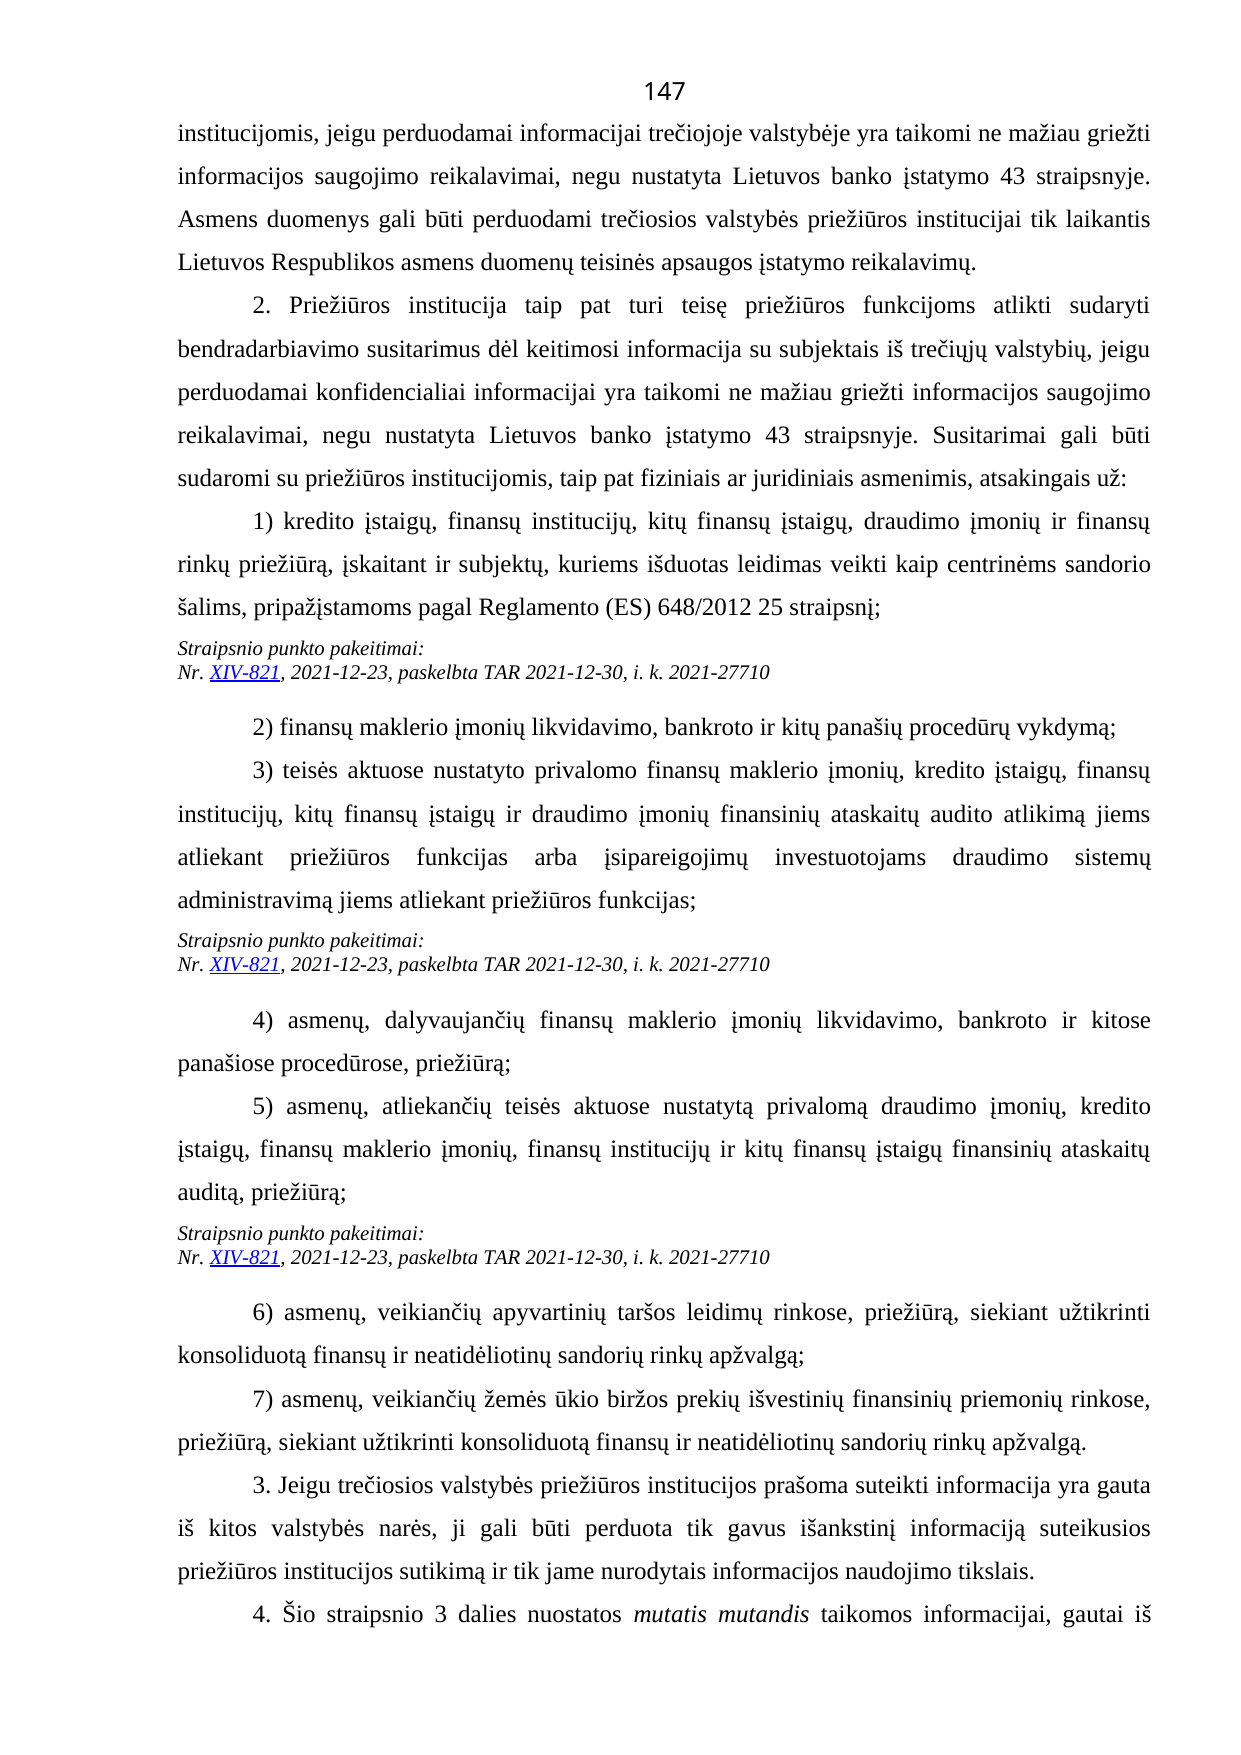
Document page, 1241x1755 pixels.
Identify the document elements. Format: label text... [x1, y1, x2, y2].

text 5) asmenų, atliekančių teisės aktuose nustatytą privalomą draudimo įmonių, kredito įstaigų, finansų maklerio įmonių, finansų institucijų ir kitų finansų įstaigų finansinių ataskaitų auditą, priežiūrą; [177, 1091, 1152, 1206]
text 6) asmenų, veikiančių apyvartinių taršos leidimų rinkose, priežiūrą, siekiant užtikrinti konsoliduotą finansų ir neatidėliotinų sandorių rinkų apžvalgą; [177, 1297, 1152, 1369]
text 3) teisės aktuose nustatyto privalomo finansų maklerio įmonių, kredito įstaigų, finansų institucijų, kitų finansų įstaigų ir draudimo įmonių finansinių ataskaitų audito atlikimą jiems atliekant priežiūros funkcijas arba įsipareigojimų investuotojams draudimo sistemų administravimą jiems atliekant priežiūros funkcijas; [177, 756, 1152, 914]
text Nr. XIV-821, 2021-12-23, paskelbta TAR 2021-12-30, i. k. 2021-27710 [177, 952, 1152, 976]
text 1) kredito įstaigų, finansų institucijų, kitų finansų įstaigų, draudimo įmonių ir finansų rinkų priežiūrą, įskaitant ir subjektų, kuriems išduotas leidimas veikti kaip centrinėms sandorio šalims, pripažįstamoms pagal Reglamento (ES) 648/2012 25 straipsnį; [177, 506, 1152, 621]
text Nr. XIV-821, 2021-12-23, paskelbta TAR 2021-12-30, i. k. 2021-27710 [177, 1245, 1152, 1269]
text 4) asmenų, dalyvaujančių finansų maklerio įmonių likvidavimo, bankroto ir kitose panašiose procedūrose, priežiūrą; [177, 1005, 1152, 1077]
text Nr. XIV-821, 2021-12-23, paskelbta TAR 2021-12-30, i. k. 2021-27710 [177, 660, 1152, 684]
text Straipsnio punkto pakeitimai: [177, 636, 1152, 660]
text 4. Šio straipsnio 3 dalies nuostatos mutatis mutandis taikomos informacijai, gautai iš [177, 1599, 1152, 1628]
text 3. Jeigu trečiosios valstybės priežiūros institucijos prašoma suteikti informacija yra gauta iš kitos valstybės narės, ji gali būti perduota tik gavus išankstinį informaciją suteikusios priežiūros institucijos sutikimą ir tik jame nurodytais informacijos naudojimo tikslais. [177, 1470, 1152, 1585]
text Straipsnio punkto pakeitimai: [177, 928, 1152, 952]
text institucijomis, jeigu perduodamai informacijai trečiojoje valstybėje yra taikomi ne mažiau griežti informacijos saugojimo reikalavimai, negu nustatyta Lietuvos banko įstatymo 43 straipsnyje. Asmens duomenys gali būti perduodami trečiosios valstybės priežiūros institucijai tik laikantis Lietuvos Respublikos asmens duomenų teisinės apsaugos įstatymo reikalavimų. [177, 118, 1152, 276]
text Straipsnio punkto pakeitimai: [177, 1221, 1152, 1245]
text 2. Priežiūros institucija taip pat turi teisę priežiūros funkcijoms atlikti sudaryti bendradarbiavimo susitarimus dėl keitimosi informacija su subjektais iš trečiųjų valstybių, jeigu perduodamai konfidencialiai informacijai yra taikomi ne mažiau griežti informacijos saugojimo reikalavimai, negu nustatyta Lietuvos banko įstatymo 43 straipsnyje. Susitarimai gali būti sudaromi su priežiūros institucijomis, taip pat fiziniais ar juridiniais asmenimis, atsakingais už: [177, 291, 1152, 492]
text 2) finansų maklerio įmonių likvidavimo, bankroto ir kitų panašių procedūrų vykdymą; [177, 712, 1152, 741]
text 7) asmenų, veikiančių žemės ūkio biržos prekių išvestinių finansinių priemonių rinkose, priežiūrą, siekiant užtikrinti konsoliduotą finansų ir neatidėliotinų sandorių rinkų apžvalgą. [177, 1384, 1152, 1456]
